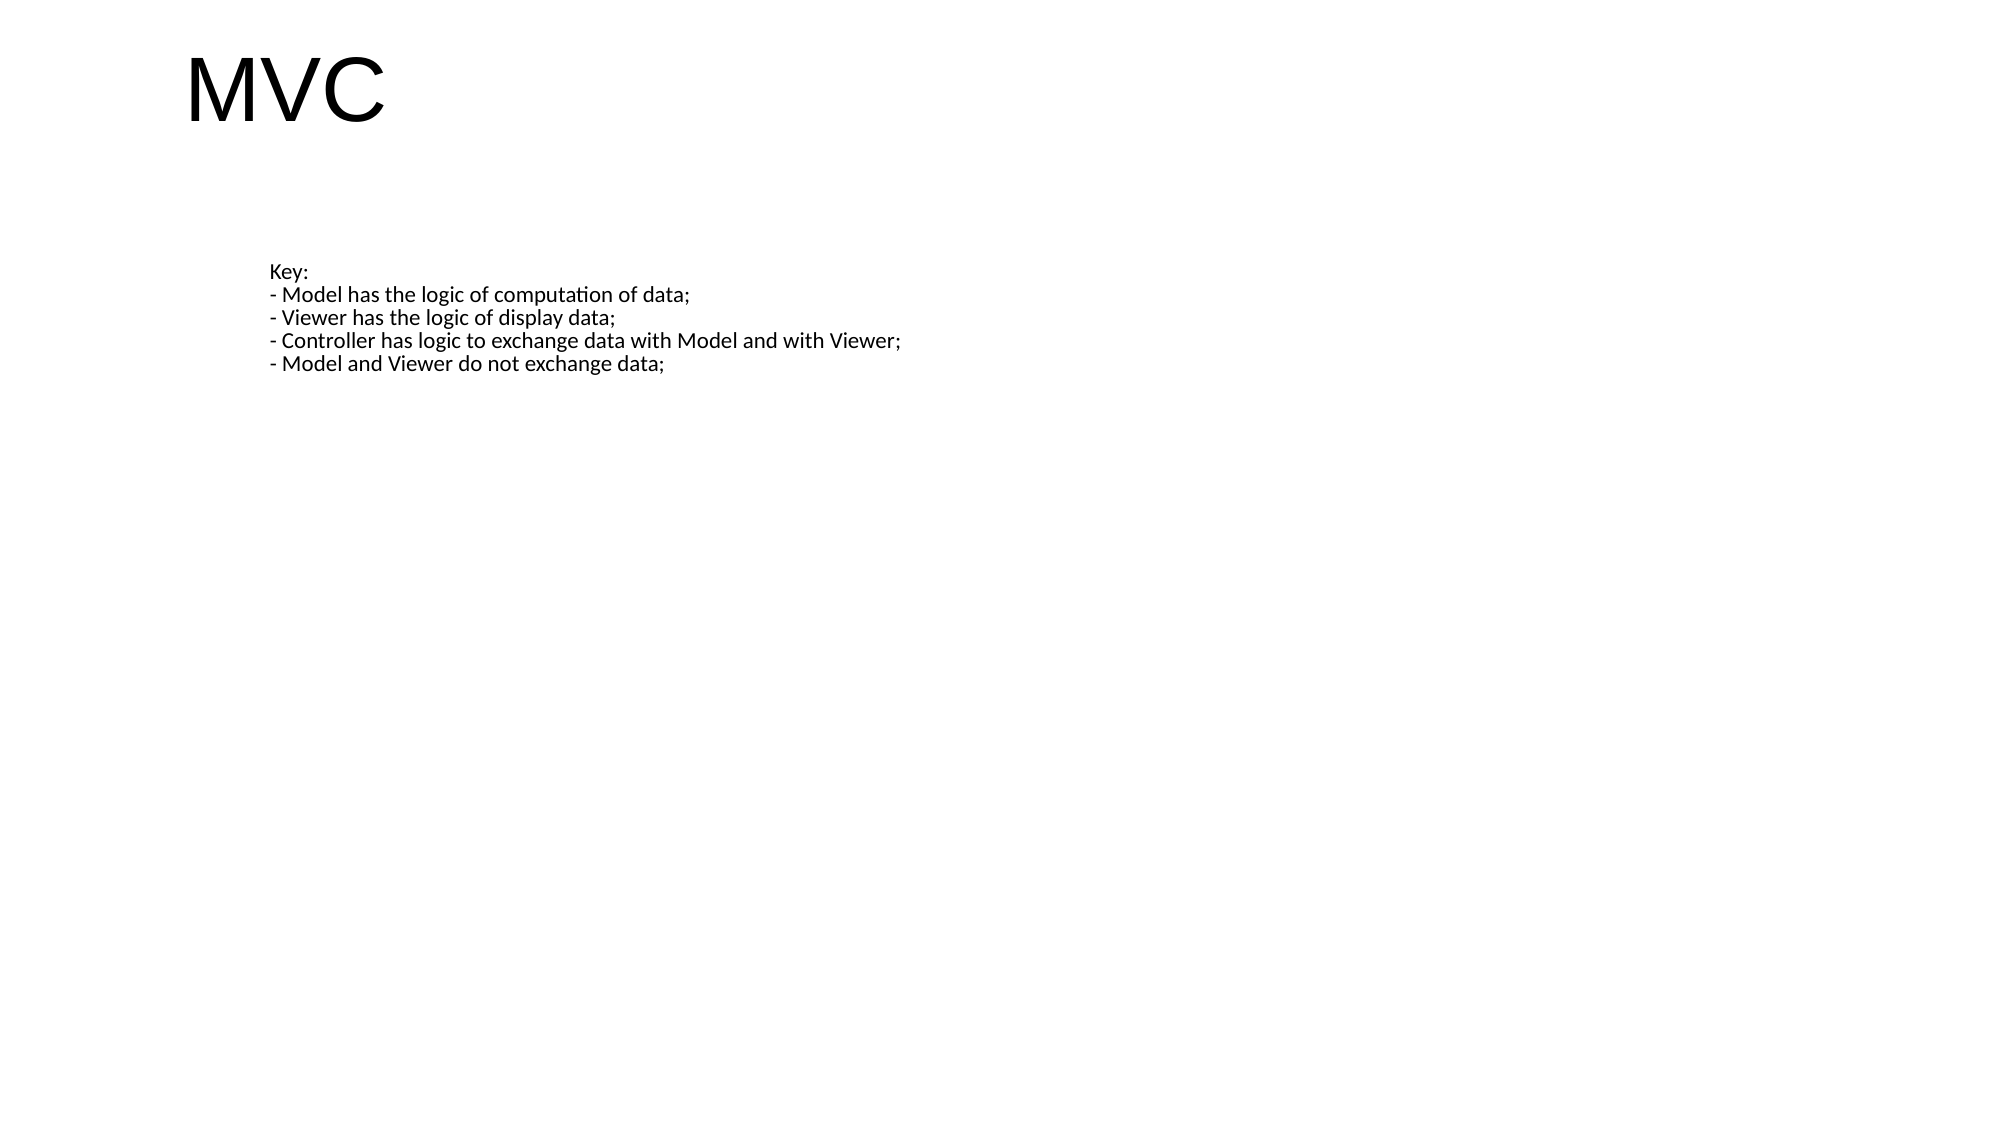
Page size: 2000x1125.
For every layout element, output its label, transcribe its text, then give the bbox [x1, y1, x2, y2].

text_box Key: - Model has the logic of computation of data; - Viewer has the logic of display data; - Controller has logic to exchange data with Model and with Viewer; - Model and Viewer do not exchange data; [255, 255, 1531, 412]
title MVC [137, 38, 436, 142]
